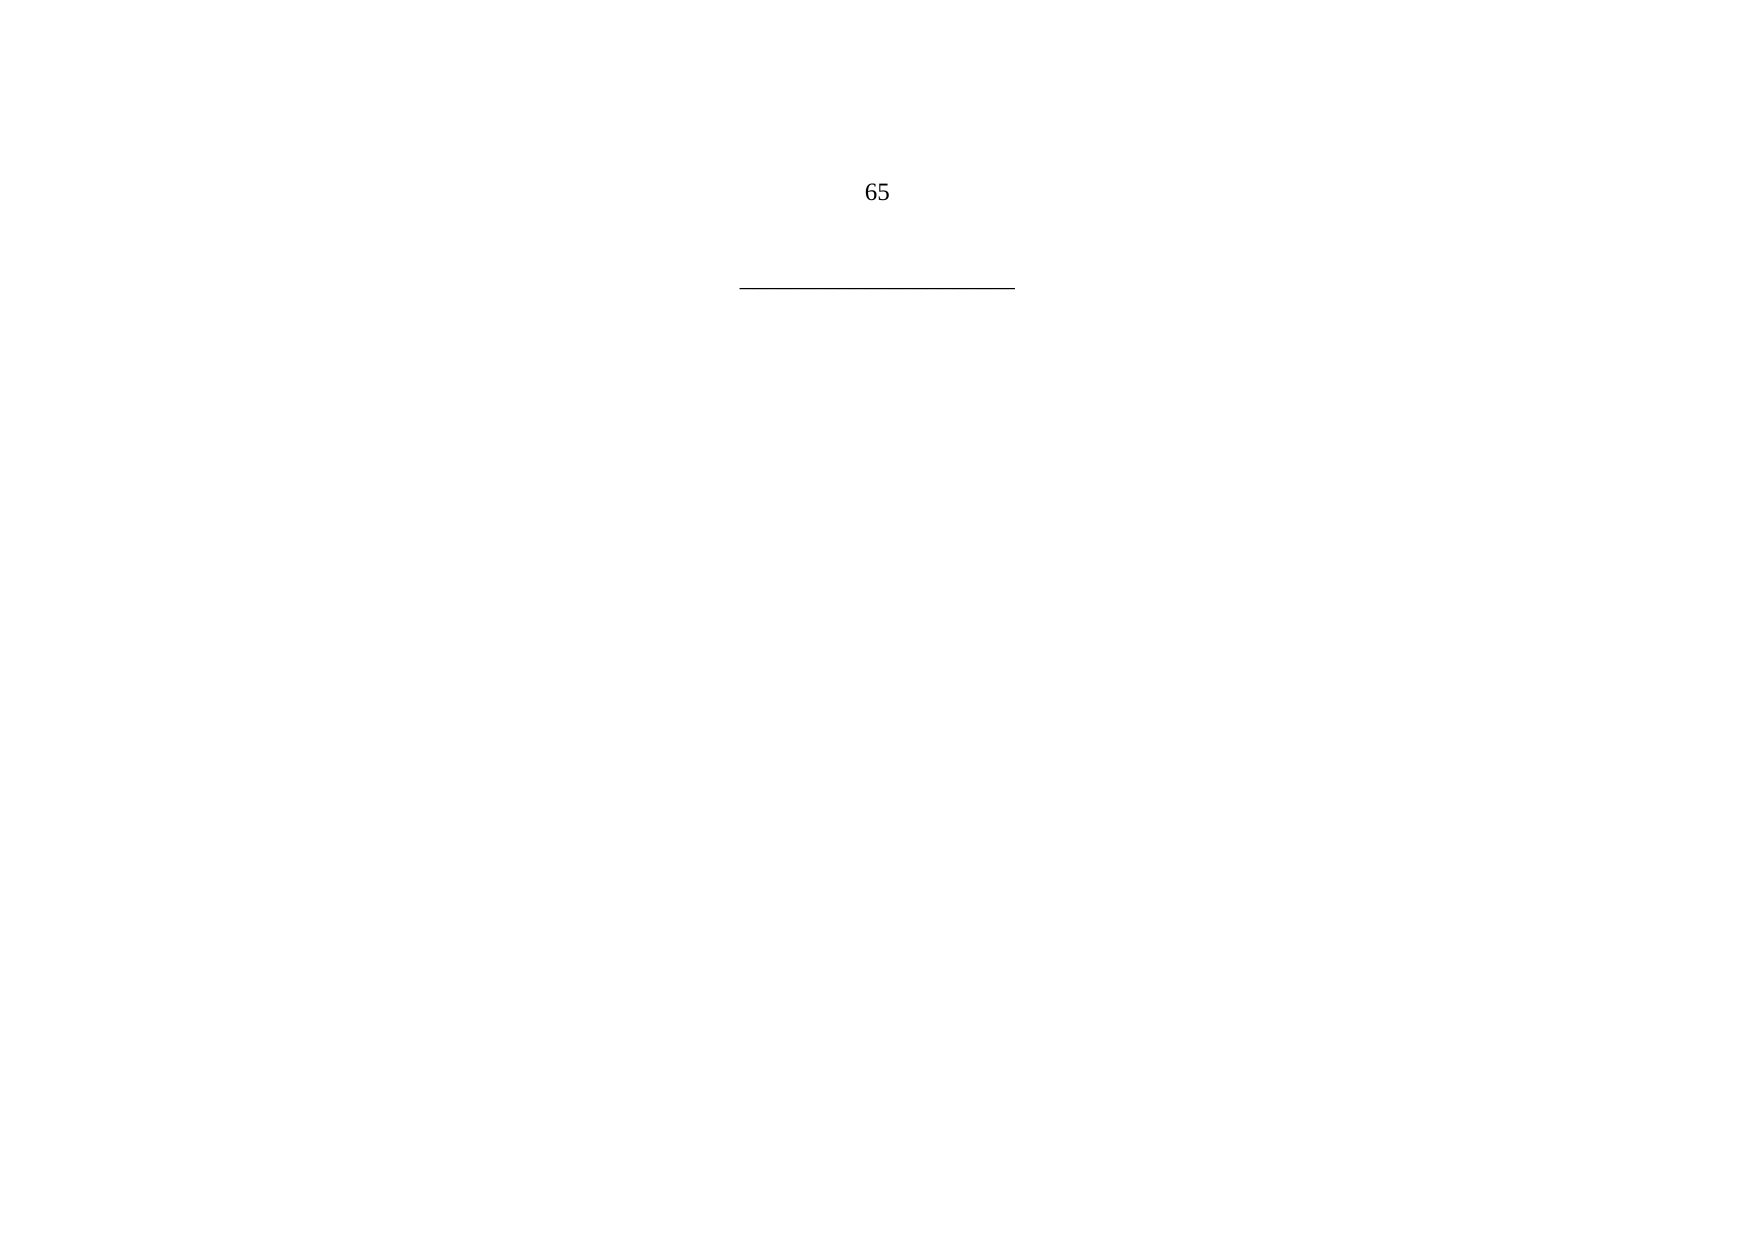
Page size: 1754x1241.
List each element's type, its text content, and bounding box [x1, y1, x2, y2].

text ______________________ [118, 263, 1636, 292]
